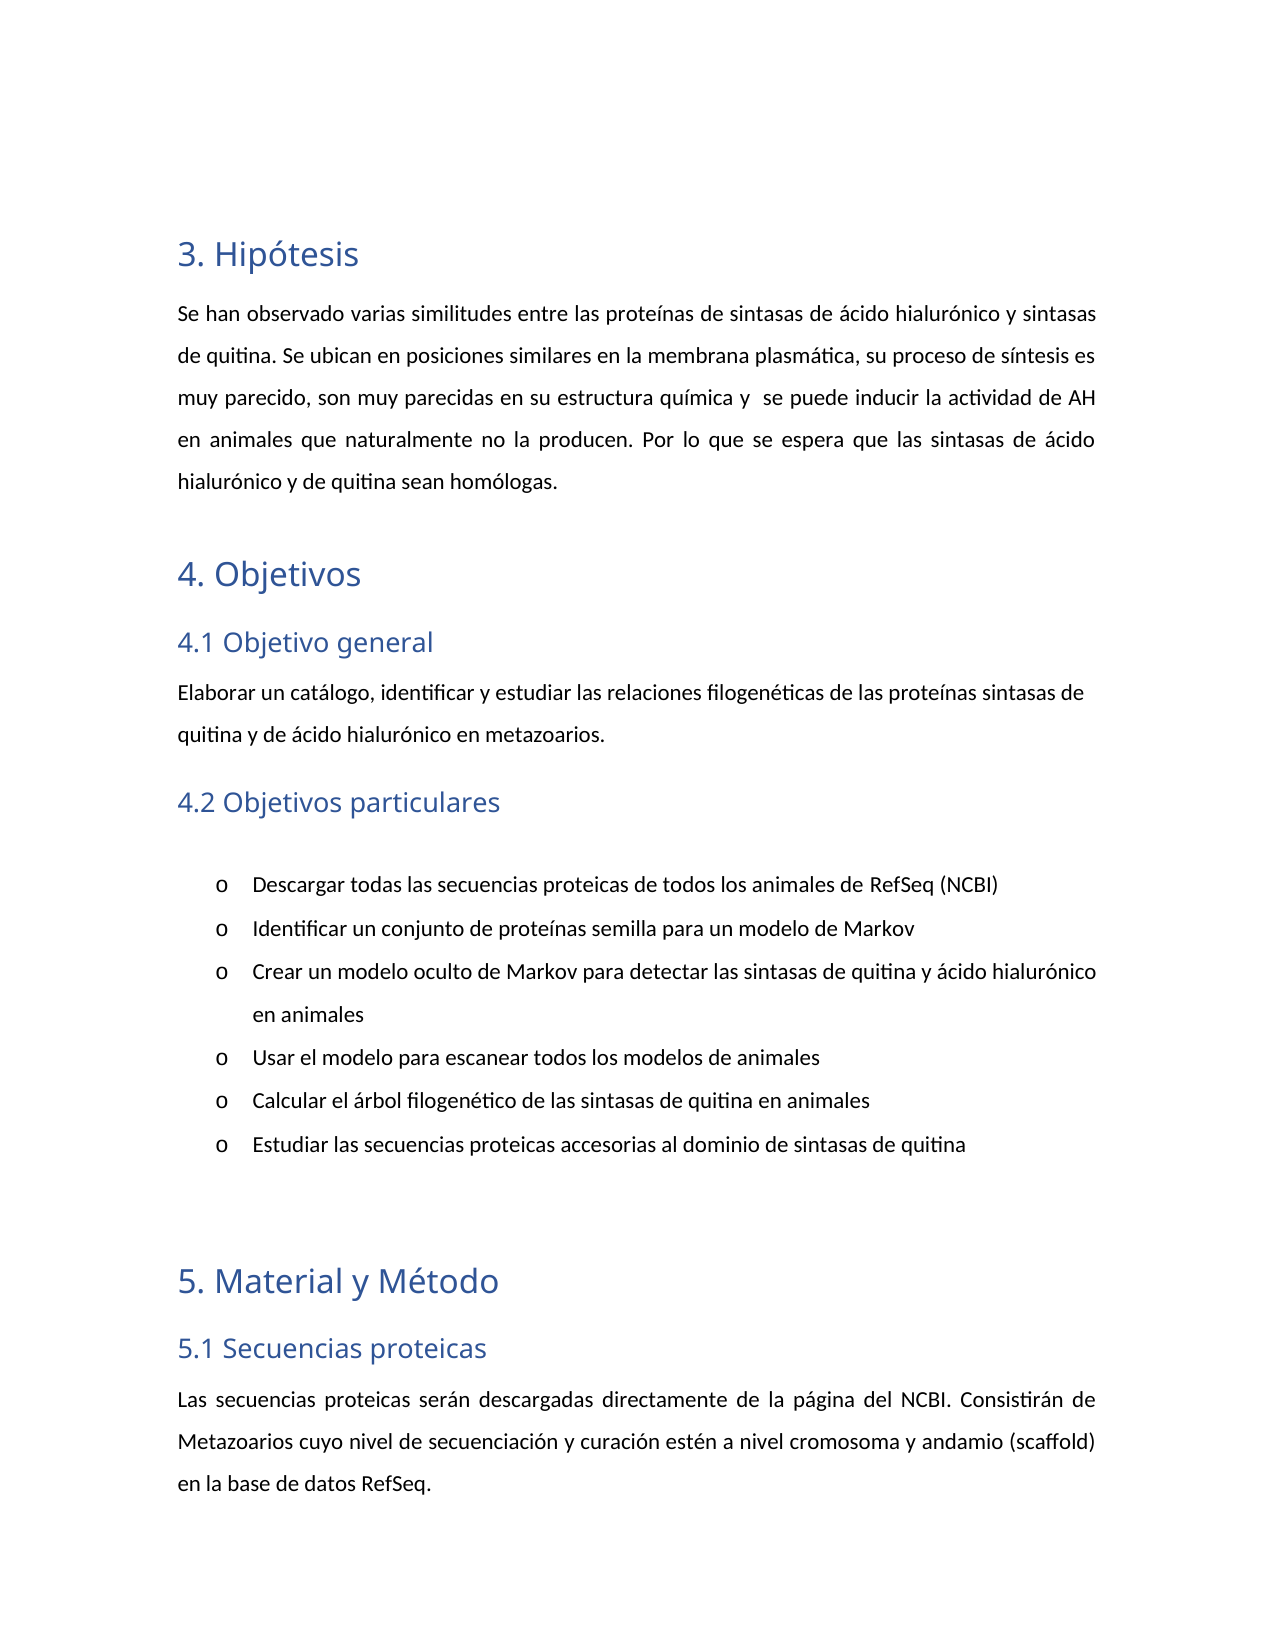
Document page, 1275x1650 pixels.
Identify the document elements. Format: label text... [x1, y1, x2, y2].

subtitle 5. Material y Método [177, 1257, 1098, 1303]
list Calcular el árbol filogenético de las sintasas de quitina en animales [215, 1086, 1098, 1116]
list Crear un modelo oculto de Markov para detectar las sintasas de quitina y ácido hialurónico en animales [215, 957, 1098, 1029]
subtitle 5.1 Secuencias proteicas [177, 1330, 1098, 1367]
list Usar el modelo para escanear todos los modelos de animales [215, 1043, 1098, 1072]
subtitle 4.2 Objetivos particulares [177, 783, 1098, 820]
subtitle 4.1 Objetivo general [177, 623, 1098, 660]
subtitle 3. Hipótesis [177, 231, 1098, 277]
text Se han observado varias similitudes entre las proteínas de sintasas de ácido hialurónico y sintasas de quitina. Se ubican en posiciones similares en la membrana plasmática, su proceso de síntesis es muy parecido, son muy parecidas en su estructura química y se puede inducir la actividad de AH en animales que naturalmente no la producen. Por lo que se espera que las sintasas de ácido hialurónico y de quitina sean homólogas. [177, 299, 1098, 495]
text Las secuencias proteicas serán descargadas directamente de la página del NCBI. Consistirán de Metazoarios cuyo nivel de secuenciación y curación estén a nivel cromosoma y andamio (scaffold) en la base de datos RefSeq. [177, 1385, 1098, 1497]
list Descargar todas las secuencias proteicas de todos los animales de RefSeq (NCBI) [215, 870, 1098, 899]
text Elaborar un catálogo, identificar y estudiar las relaciones filogenéticas de las proteínas sintasas de quitina y de ácido hialurónico en metazoarios. [177, 678, 1098, 748]
list Identificar un conjunto de proteínas semilla para un modelo de Markov [215, 914, 1098, 943]
list Estudiar las secuencias proteicas accesorias al dominio de sintasas de quitina [215, 1130, 1098, 1159]
subtitle 4. Objetivos [177, 551, 1098, 596]
